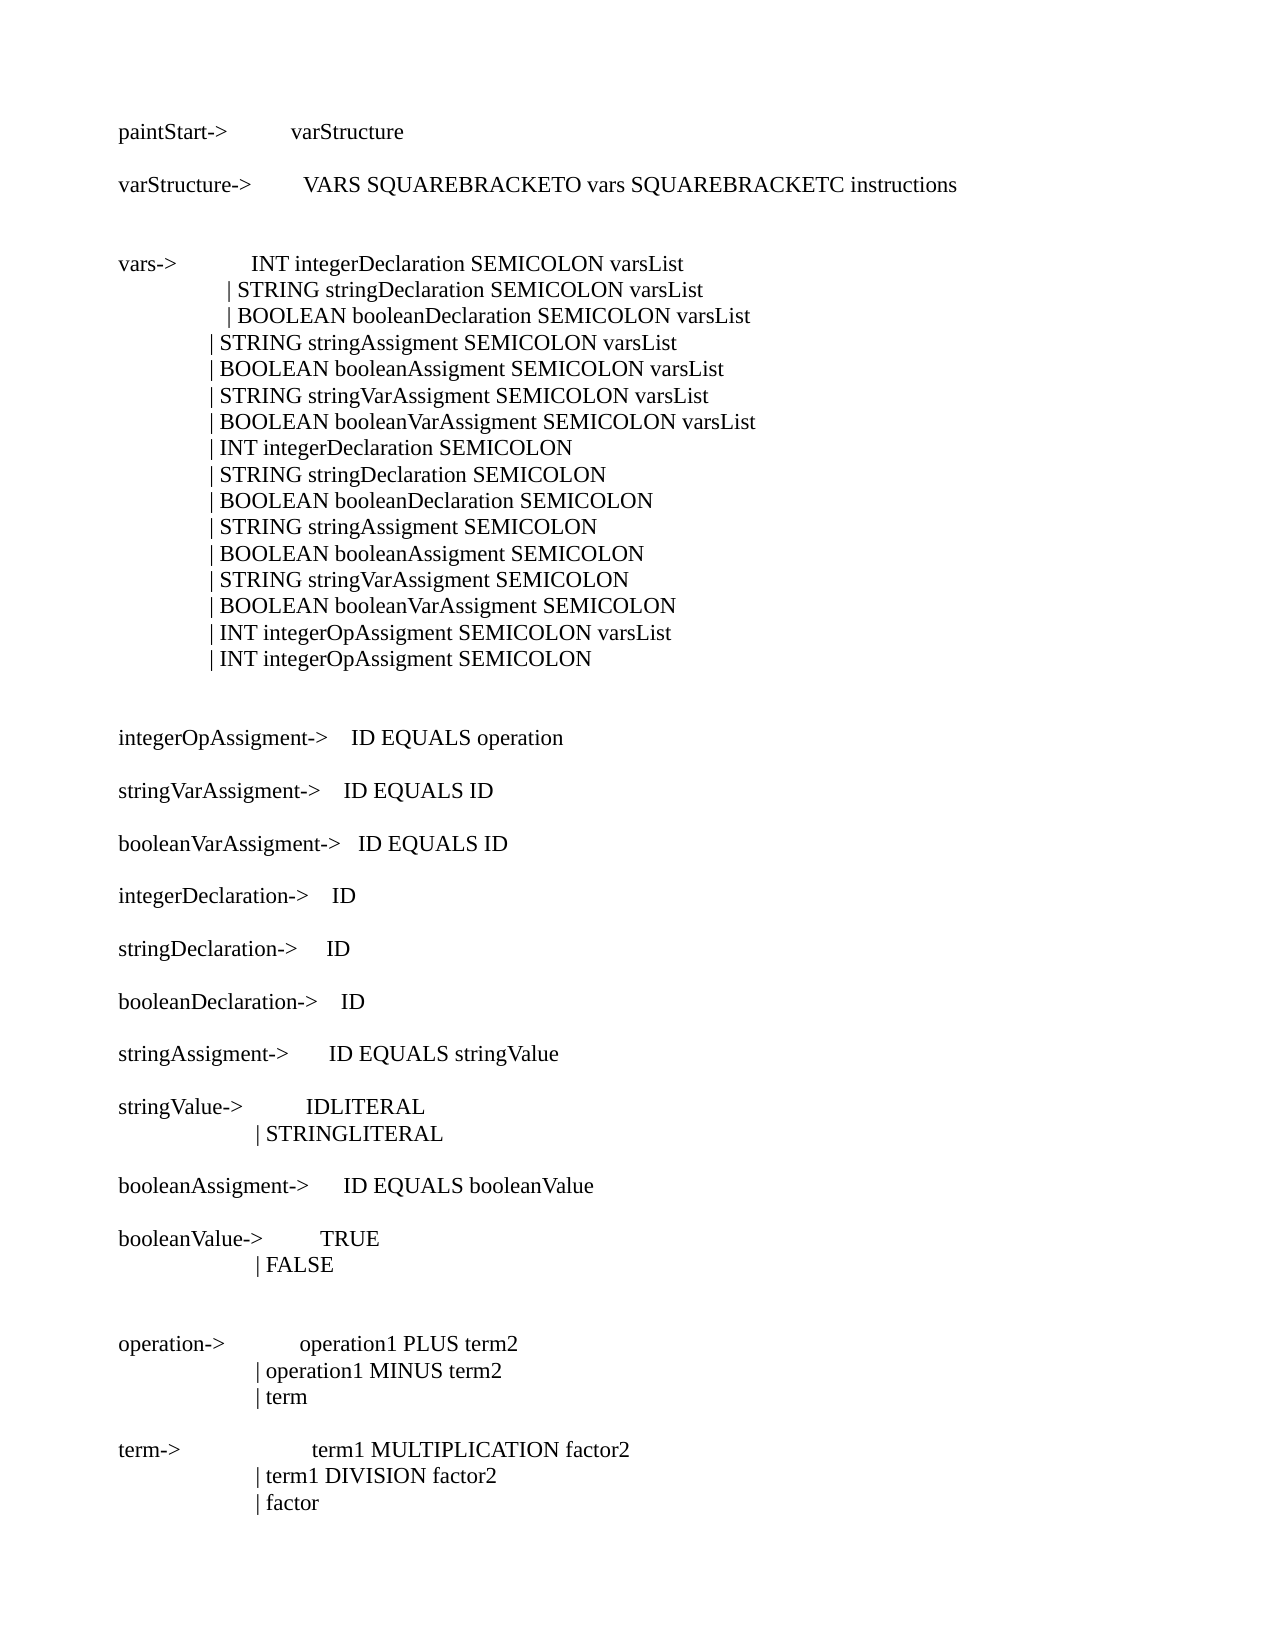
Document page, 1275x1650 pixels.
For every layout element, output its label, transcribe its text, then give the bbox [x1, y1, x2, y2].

text | BOOLEAN booleanDeclaration SEMICOLON [118, 487, 1157, 513]
text booleanValue-> TRUE [118, 1225, 1157, 1251]
text stringValue-> IDLITERAL [118, 1093, 1157, 1119]
text | BOOLEAN booleanVarAssigment SEMICOLON varsList [118, 408, 1157, 434]
text | factor [118, 1488, 1157, 1515]
text | BOOLEAN booleanDeclaration SEMICOLON varsList [118, 303, 1157, 329]
text | STRING stringAssigment SEMICOLON varsList [118, 329, 1157, 355]
text booleanAssigment-> ID EQUALS booleanValue [118, 1172, 1157, 1199]
text stringDeclaration-> ID [118, 935, 1157, 961]
text | INT integerDeclaration SEMICOLON [118, 434, 1157, 461]
text stringAssigment-> ID EQUALS stringValue [118, 1041, 1157, 1067]
text | term1 DIVISION factor2 [118, 1462, 1157, 1488]
text | BOOLEAN booleanVarAssigment SEMICOLON [118, 592, 1157, 619]
text | INT integerOpAssigment SEMICOLON [118, 645, 1157, 672]
text stringVarAssigment-> ID EQUALS ID [118, 777, 1157, 803]
text | STRING stringDeclaration SEMICOLON varsList [118, 276, 1157, 303]
text operation-> operation1 PLUS term2 [118, 1330, 1157, 1357]
text | STRING stringVarAssigment SEMICOLON varsList [118, 382, 1157, 408]
text varStructure-> VARS SQUAREBRACKETO vars SQUAREBRACKETC instructions [118, 171, 1157, 197]
text integerOpAssigment-> ID EQUALS operation [118, 724, 1157, 751]
text | BOOLEAN booleanAssigment SEMICOLON varsList [118, 355, 1157, 382]
text booleanVarAssigment-> ID EQUALS ID [118, 830, 1157, 856]
text paintStart-> varStructure [118, 118, 1157, 144]
text | INT integerOpAssigment SEMICOLON varsList [118, 619, 1157, 645]
text | STRINGLITERAL [118, 1119, 1157, 1146]
text | STRING stringDeclaration SEMICOLON [118, 461, 1157, 487]
text booleanDeclaration-> ID [118, 988, 1157, 1014]
text vars-> INT integerDeclaration SEMICOLON varsList [118, 250, 1157, 276]
text | FALSE [118, 1251, 1157, 1278]
text integerDeclaration-> ID [118, 882, 1157, 909]
text term-> term1 MULTIPLICATION factor2 [118, 1436, 1157, 1462]
text | STRING stringVarAssigment SEMICOLON [118, 566, 1157, 592]
text | STRING stringAssigment SEMICOLON [118, 513, 1157, 540]
text | operation1 MINUS term2 [118, 1357, 1157, 1383]
text | term [118, 1383, 1157, 1409]
text | BOOLEAN booleanAssigment SEMICOLON [118, 540, 1157, 566]
